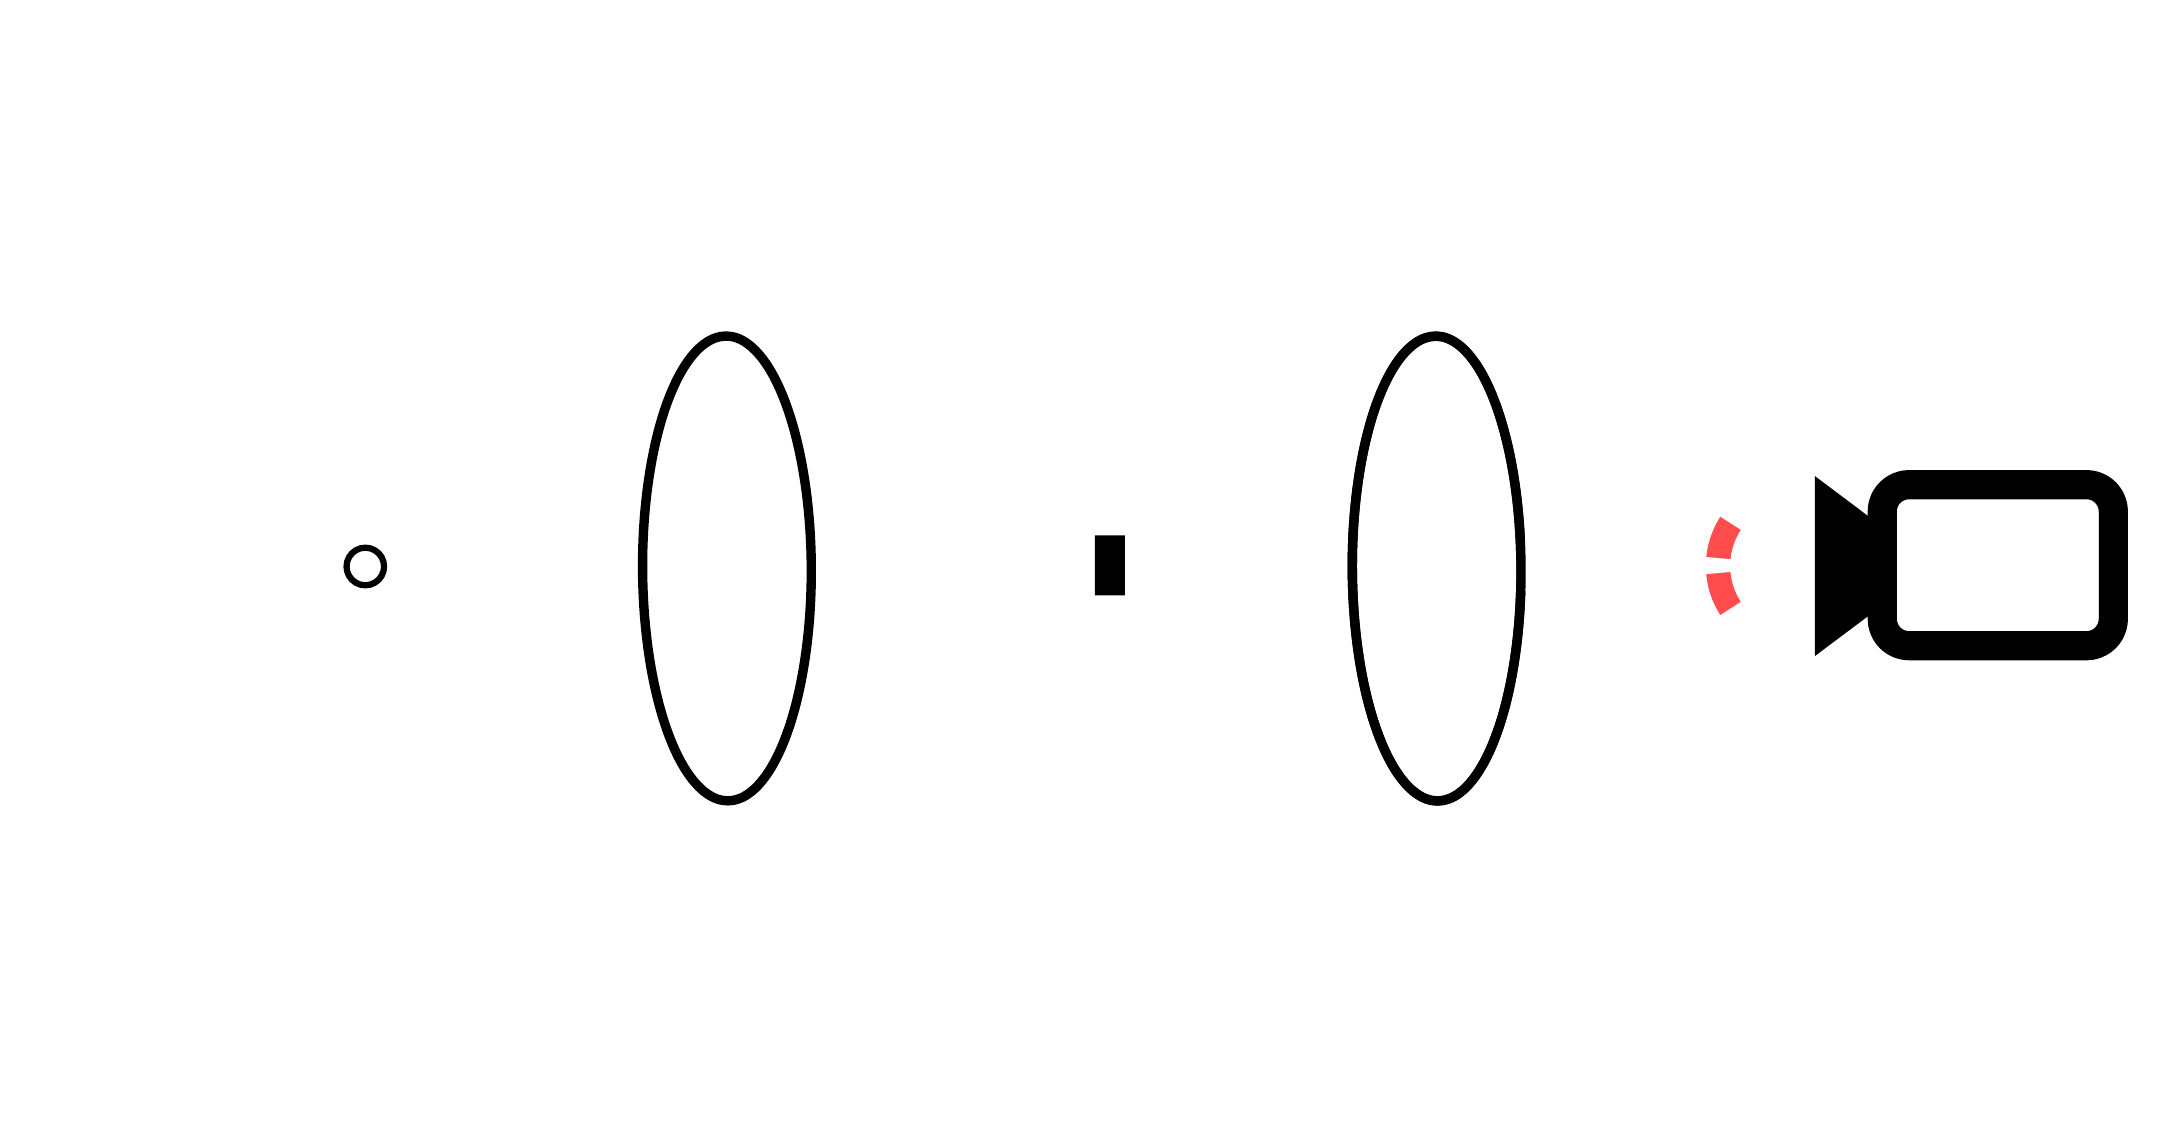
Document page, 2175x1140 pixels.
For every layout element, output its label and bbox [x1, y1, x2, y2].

text_box [1526, 516, 1800, 616]
text_box [1882, 484, 2114, 646]
text_box [1094, 535, 1125, 596]
text_box [1357, 341, 1516, 796]
text_box [1814, 476, 1875, 657]
text_box [642, 336, 812, 801]
